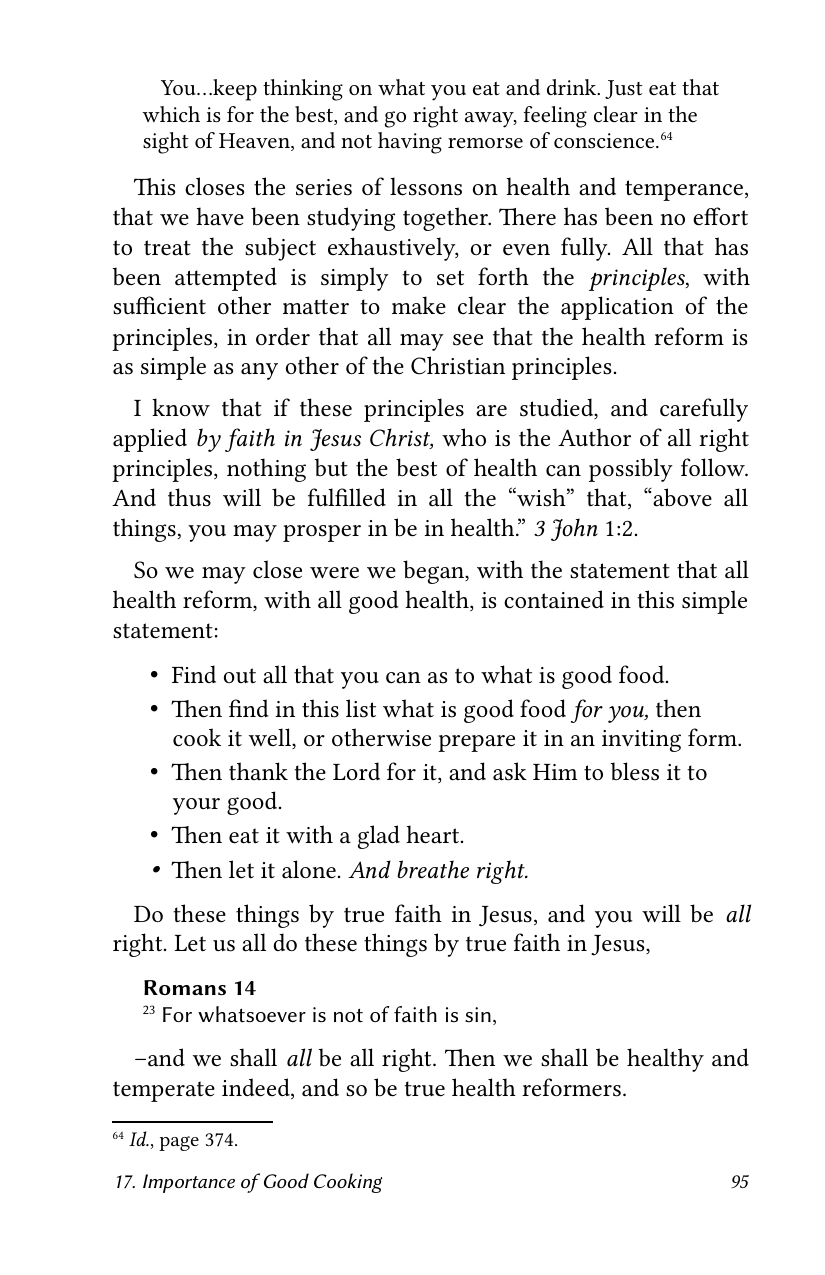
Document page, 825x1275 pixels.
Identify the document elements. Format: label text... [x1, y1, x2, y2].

list Then let it alone. And breathe right. [150, 856, 750, 884]
text So we may close were we began, with the statement that all health reform, with all good health, is contained in this simple statement: [112, 556, 750, 644]
list Find out all that you can as to what is good food. [150, 661, 750, 689]
list Then find in this list what is good food for you, then cook it well, or otherwise prepare it in an inviting form. [150, 695, 750, 752]
list Then eat it with a glad heart. [150, 821, 750, 850]
text Romans 14 [142, 974, 750, 1001]
list Then thank the Lord for it, and ask Him to bless it to your good. [150, 758, 750, 815]
text Id., page 374. [112, 1128, 750, 1152]
text 23 For whatsoever is not of faith is sin, [142, 1002, 720, 1028]
text You...keep thinking on what you eat and drink. Just eat that which is for the best, and go right away, feeling clear in the sight of Heaven, and not having remorse of conscience. [142, 75, 720, 154]
text This closes the series of lessons on health and temperance, that we have been studying together. There has been no effort to treat the subject exhaustively, or even fully. All that has been attempted is simply to set forth the principles, with sufficient other matter to make clear the application of the principles, in order that all may see that the health reform is as simple as any other of the Christian principles. [112, 173, 750, 381]
text I know that if these principles are studied, and carefully applied by faith in Jesus Christ, who is the Author of all right principles, nothing but the best of health can possibly follow. And thus will be fulfilled in all the “wish” that, “above all things, you may prosper in be in health.” 3 John 1:2. [112, 394, 750, 542]
text –and we shall all be all right. Then we shall be healthy and temperate indeed, and so be true health reformers. [112, 1044, 750, 1102]
text Do these things by true faith in Jesus, and you will be all right. Let us all do these things by true faith in Jesus, [112, 899, 750, 958]
